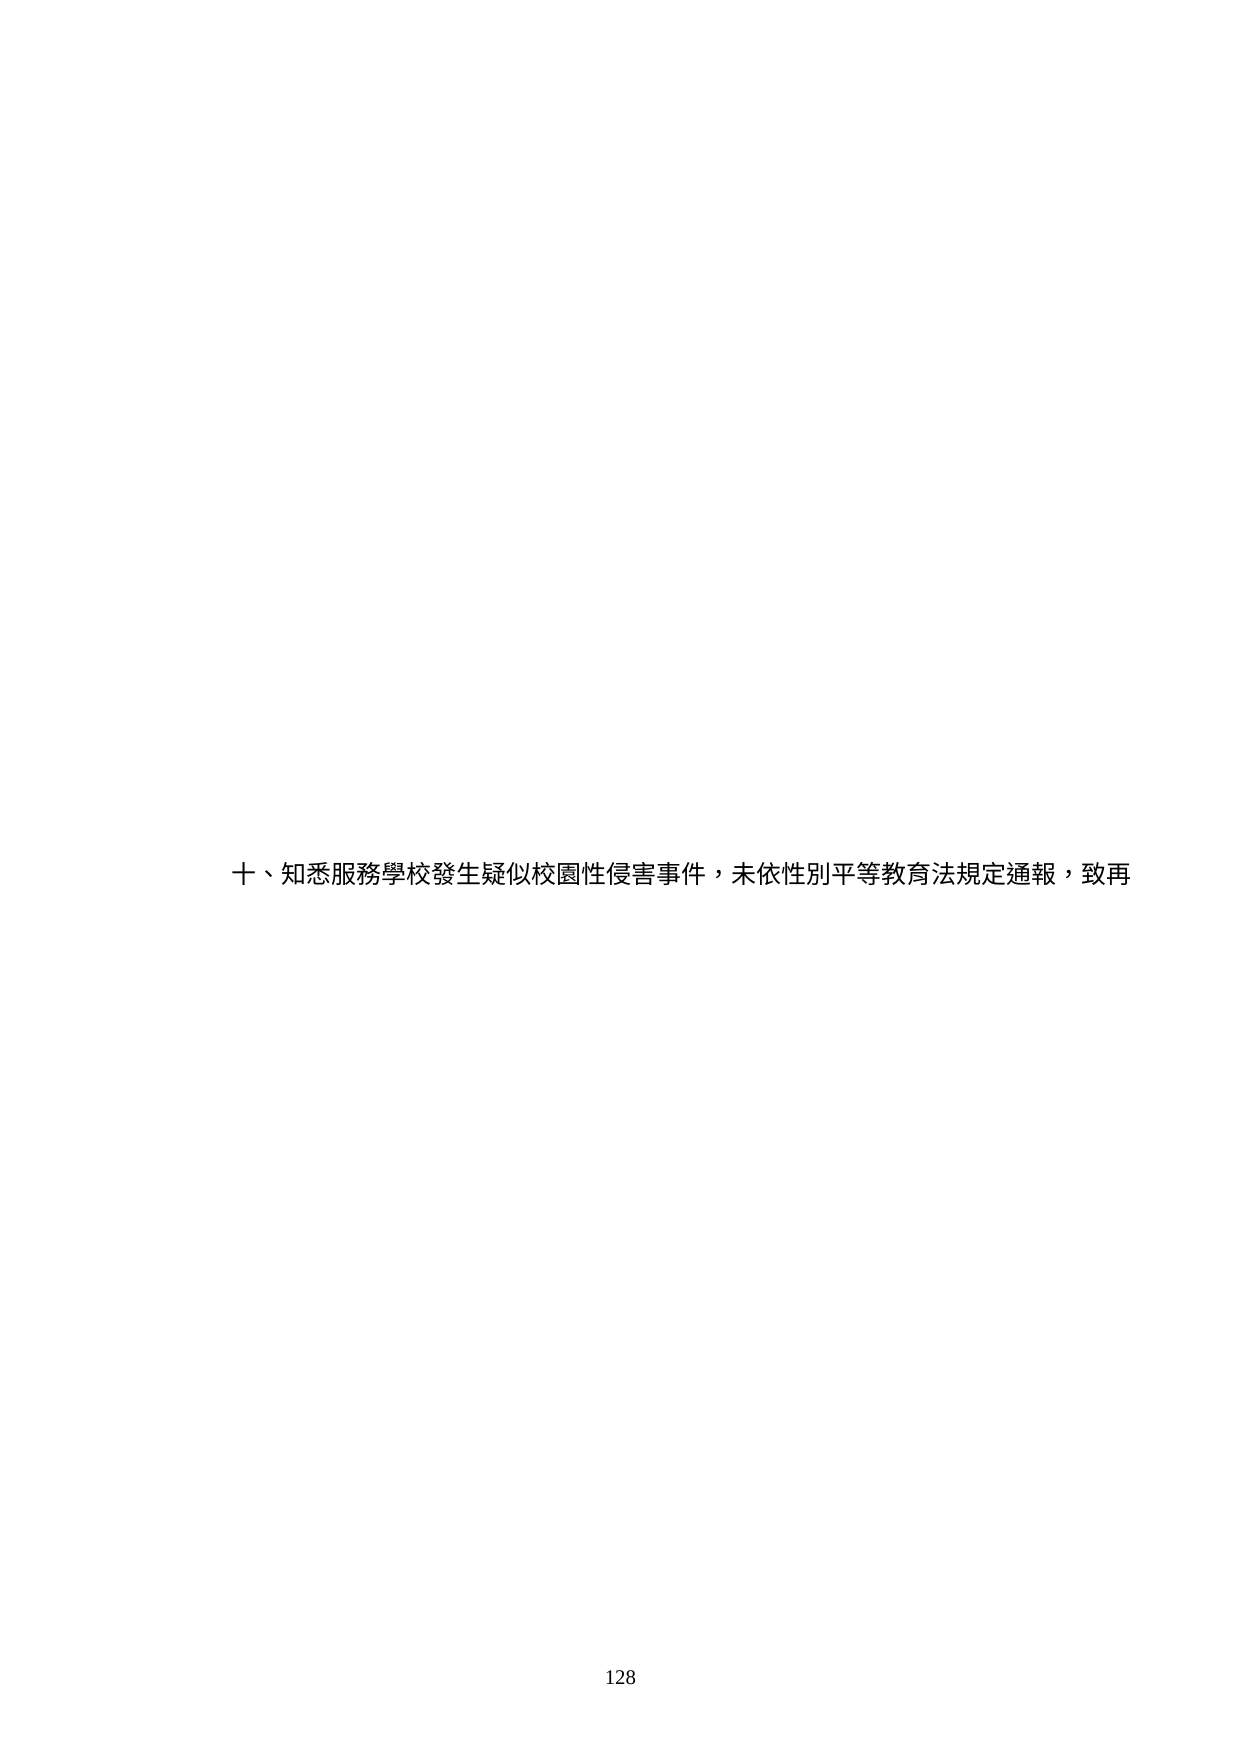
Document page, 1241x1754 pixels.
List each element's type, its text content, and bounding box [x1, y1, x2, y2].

text 十、知悉服務學校發生疑似校園性侵害事件，未依性別平等教育法規定通報，致再 [231, 831, 1134, 893]
